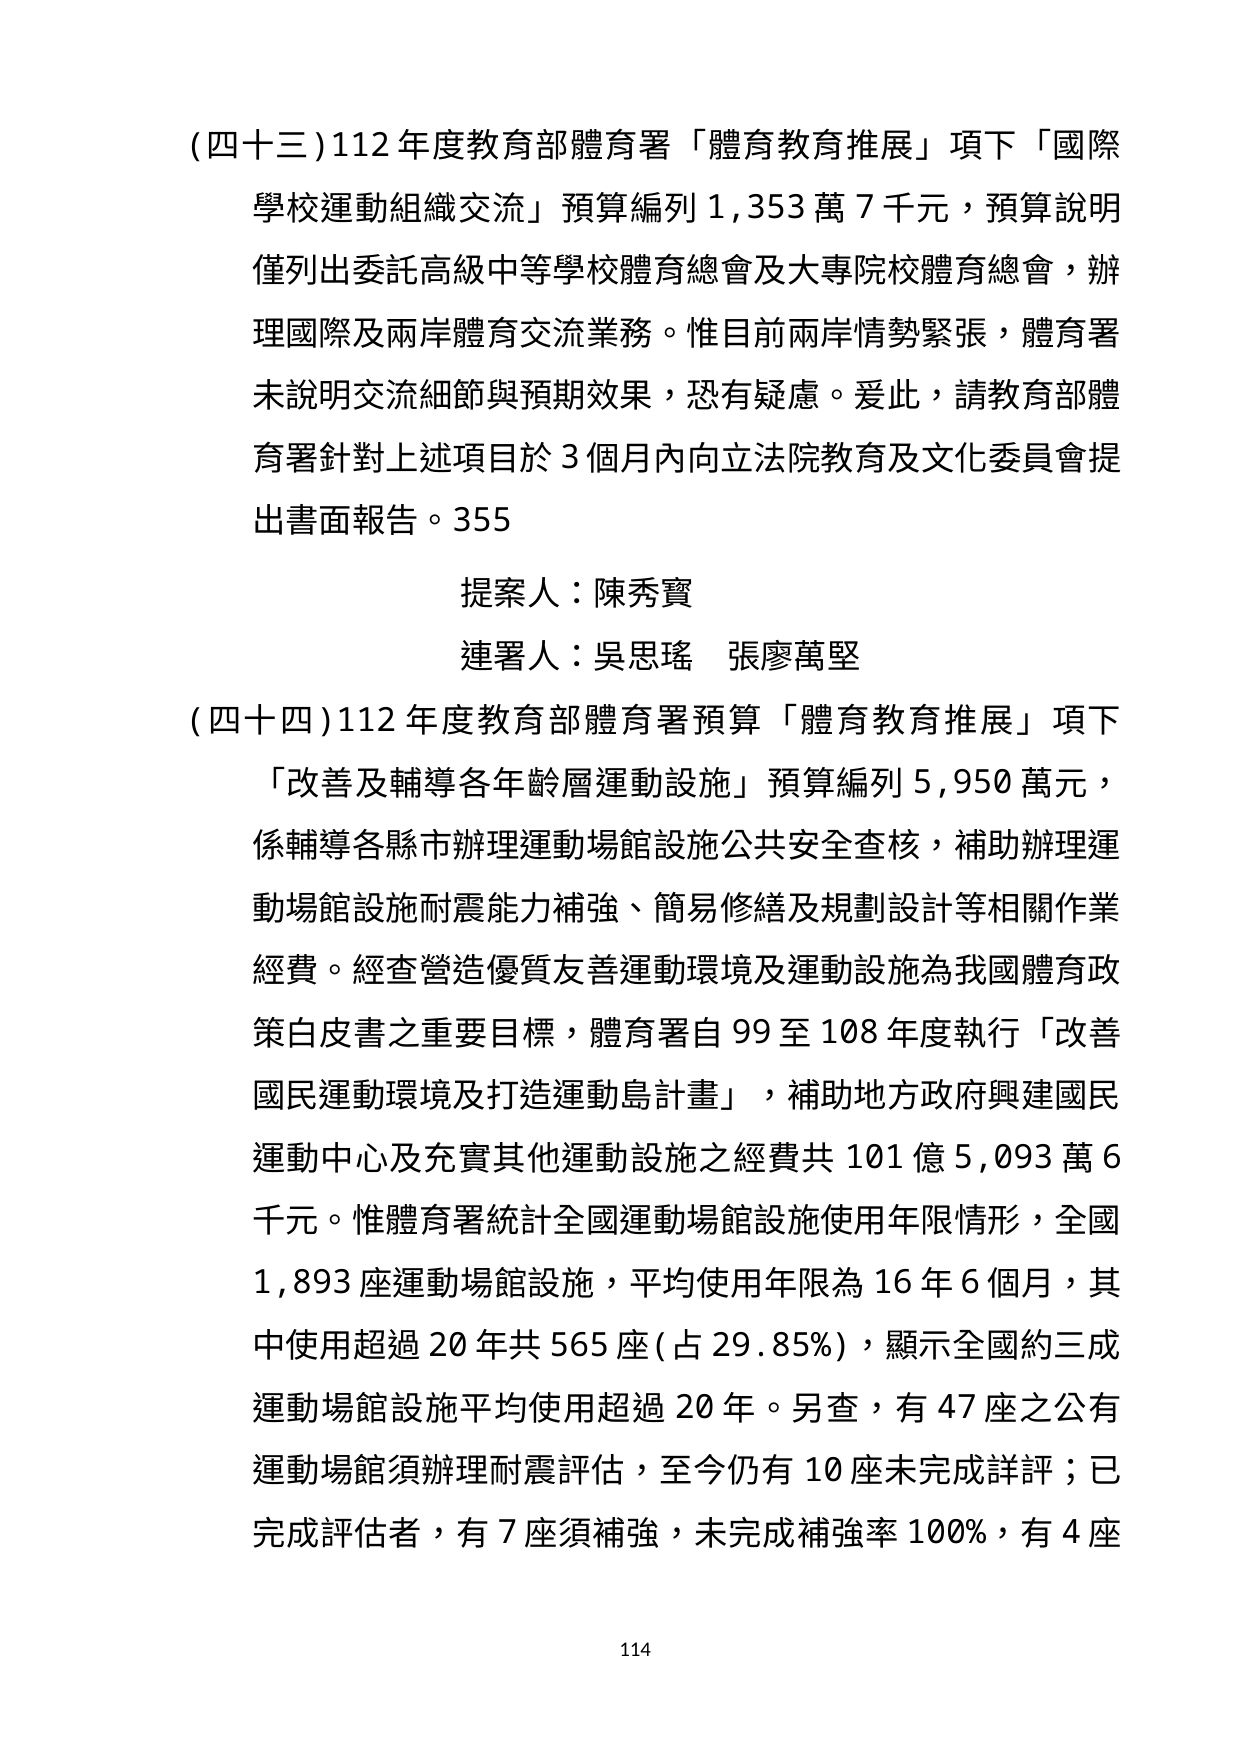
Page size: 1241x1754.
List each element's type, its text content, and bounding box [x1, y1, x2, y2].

text 提案人：陳秀寳 [460, 550, 1122, 612]
text (四十四)112年度教育部體育署預算「體育教育推展」項下「改善及輔導各年齡層運動設施」預算編列5,950萬元，係輔導各縣市辦理運動場館設施公共安全查核，補助辦理運動場館設施耐震能力補強、簡易修繕及規劃設計等相關作業經費。經查營造優質友善運動環境及運動設施為我國體育政策白皮書之重要目標，體育署自99至108年度執行「改善國民運動環境及打造運動島計畫」，補助地方政府興建國民運動中心及充實其他運動設施之經費共101億5,093萬6千元。惟體育署統計全國運動場館設施使用年限情形，全國1,893座運動場館設施，平均使用年限為16年6個月，其中使用超過20年共565座(占29.85%)，顯示全國約三成運動場館設施平均使用超過20年。另查，有47座之公有運動場館須辦理耐震評估，至今仍有10座未完成詳評；已完成評估者，有7座須補強，未完成補強率100%，有4座 [185, 687, 1122, 1562]
text 連署人：吳思瑤 張廖萬堅 [460, 612, 1122, 675]
text (四十三)112年度教育部體育署「體育教育推展」項下「國際學校運動組織交流」預算編列1,353萬7千元，預算說明僅列出委託高級中等學校體育總會及大專院校體育總會，辦理國際及兩岸體育交流業務。惟目前兩岸情勢緊張，體育署未說明交流細節與預期效果，恐有疑慮。爰此，請教育部體育署針對上述項目於3個月內向立法院教育及文化委員會提出書面報告。355 [185, 112, 1122, 550]
